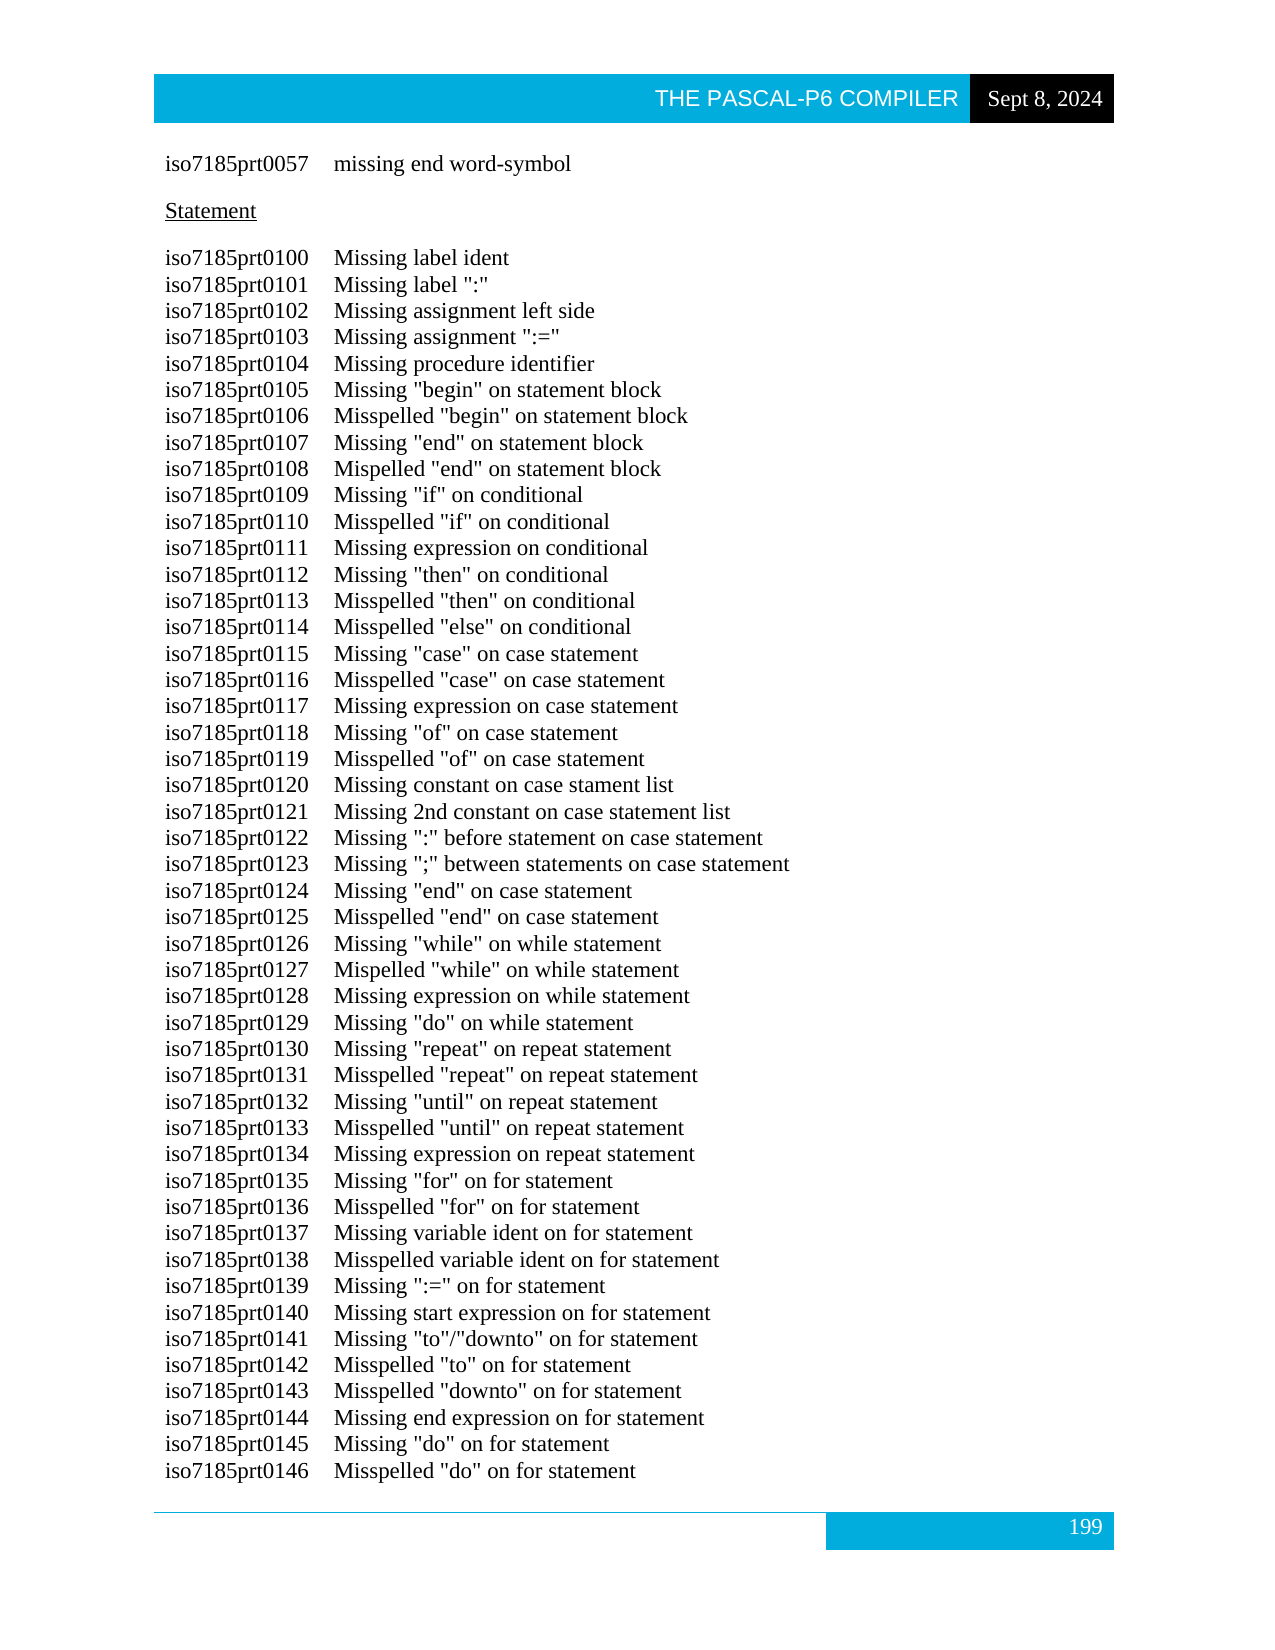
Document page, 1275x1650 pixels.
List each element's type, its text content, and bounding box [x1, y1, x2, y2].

text iso7185prt0123 Missing ";" between statements on case statement [165, 851, 1125, 877]
text iso7185prt0101 Missing label ":" [165, 271, 1125, 297]
text iso7185prt0132 Missing "until" on repeat statement [165, 1088, 1125, 1114]
text iso7185prt0104 Missing procedure identifier [165, 350, 1125, 376]
text iso7185prt0135 Missing "for" on for statement [165, 1167, 1125, 1193]
text iso7185prt0107 Missing "end" on statement block [165, 429, 1125, 455]
text iso7185prt0108 Mispelled "end" on statement block [165, 455, 1125, 482]
text iso7185prt0103 Missing assignment ":=" [165, 323, 1125, 350]
text iso7185prt0136 Misspelled "for" on for statement [165, 1193, 1125, 1219]
text iso7185prt0110 Misspelled "if" on conditional [165, 508, 1125, 534]
text iso7185prt0112 Missing "then" on conditional [165, 561, 1125, 587]
text iso7185prt0121 Missing 2nd constant on case statement list [165, 798, 1125, 824]
text iso7185prt0127 Mispelled "while" on while statement [165, 956, 1125, 982]
text iso7185prt0125 Misspelled "end" on case statement [165, 903, 1125, 929]
text iso7185prt0124 Missing "end" on case statement [165, 877, 1125, 903]
text iso7185prt0128 Missing expression on while statement [165, 982, 1125, 1009]
text iso7185prt0102 Missing assignment left side [165, 297, 1125, 323]
text iso7185prt0105 Missing "begin" on statement block [165, 376, 1125, 402]
text iso7185prt0115 Missing "case" on case statement [165, 640, 1125, 666]
text iso7185prt0122 Missing ":" before statement on case statement [165, 824, 1125, 851]
text iso7185prt0133 Misspelled "until" on repeat statement [165, 1114, 1125, 1140]
text iso7185prt0113 Misspelled "then" on conditional [165, 587, 1125, 613]
text iso7185prt0106 Misspelled "begin" on statement block [165, 402, 1125, 429]
text iso7185prt0146 Misspelled "do" on for statement [165, 1457, 1125, 1483]
text iso7185prt0134 Missing expression on repeat statement [165, 1140, 1125, 1167]
text iso7185prt0140 Missing start expression on for statement [165, 1298, 1125, 1325]
text iso7185prt0129 Missing "do" on while statement [165, 1009, 1125, 1035]
text iso7185prt0137 Missing variable ident on for statement [165, 1219, 1125, 1246]
text iso7185prt0130 Missing "repeat" on repeat statement [165, 1035, 1125, 1061]
text iso7185prt0116 Misspelled "case" on case statement [165, 666, 1125, 692]
text iso7185prt0111 Missing expression on conditional [165, 534, 1125, 561]
text iso7185prt0109 Missing "if" on conditional [165, 482, 1125, 508]
text iso7185prt0120 Missing constant on case stament list [165, 771, 1125, 798]
text iso7185prt0138 Misspelled variable ident on for statement [165, 1246, 1125, 1272]
text iso7185prt0057 missing end word-symbol [165, 150, 1125, 176]
text iso7185prt0143 Misspelled "downto" on for statement [165, 1378, 1125, 1404]
text Statement [165, 197, 1125, 223]
text iso7185prt0114 Misspelled "else" on conditional [165, 613, 1125, 640]
text iso7185prt0118 Missing "of" on case statement [165, 719, 1125, 745]
text iso7185prt0117 Missing expression on case statement [165, 692, 1125, 719]
text iso7185prt0119 Misspelled "of" on case statement [165, 745, 1125, 771]
text iso7185prt0131 Misspelled "repeat" on repeat statement [165, 1061, 1125, 1088]
text iso7185prt0141 Missing "to"/"downto" on for statement [165, 1325, 1125, 1351]
text iso7185prt0100 Missing label ident [165, 244, 1125, 271]
text iso7185prt0145 Missing "do" on for statement [165, 1430, 1125, 1457]
text iso7185prt0139 Missing ":=" on for statement [165, 1272, 1125, 1298]
text iso7185prt0144 Missing end expression on for statement [165, 1404, 1125, 1430]
text iso7185prt0126 Missing "while" on while statement [165, 929, 1125, 956]
text iso7185prt0142 Misspelled "to" on for statement [165, 1351, 1125, 1378]
